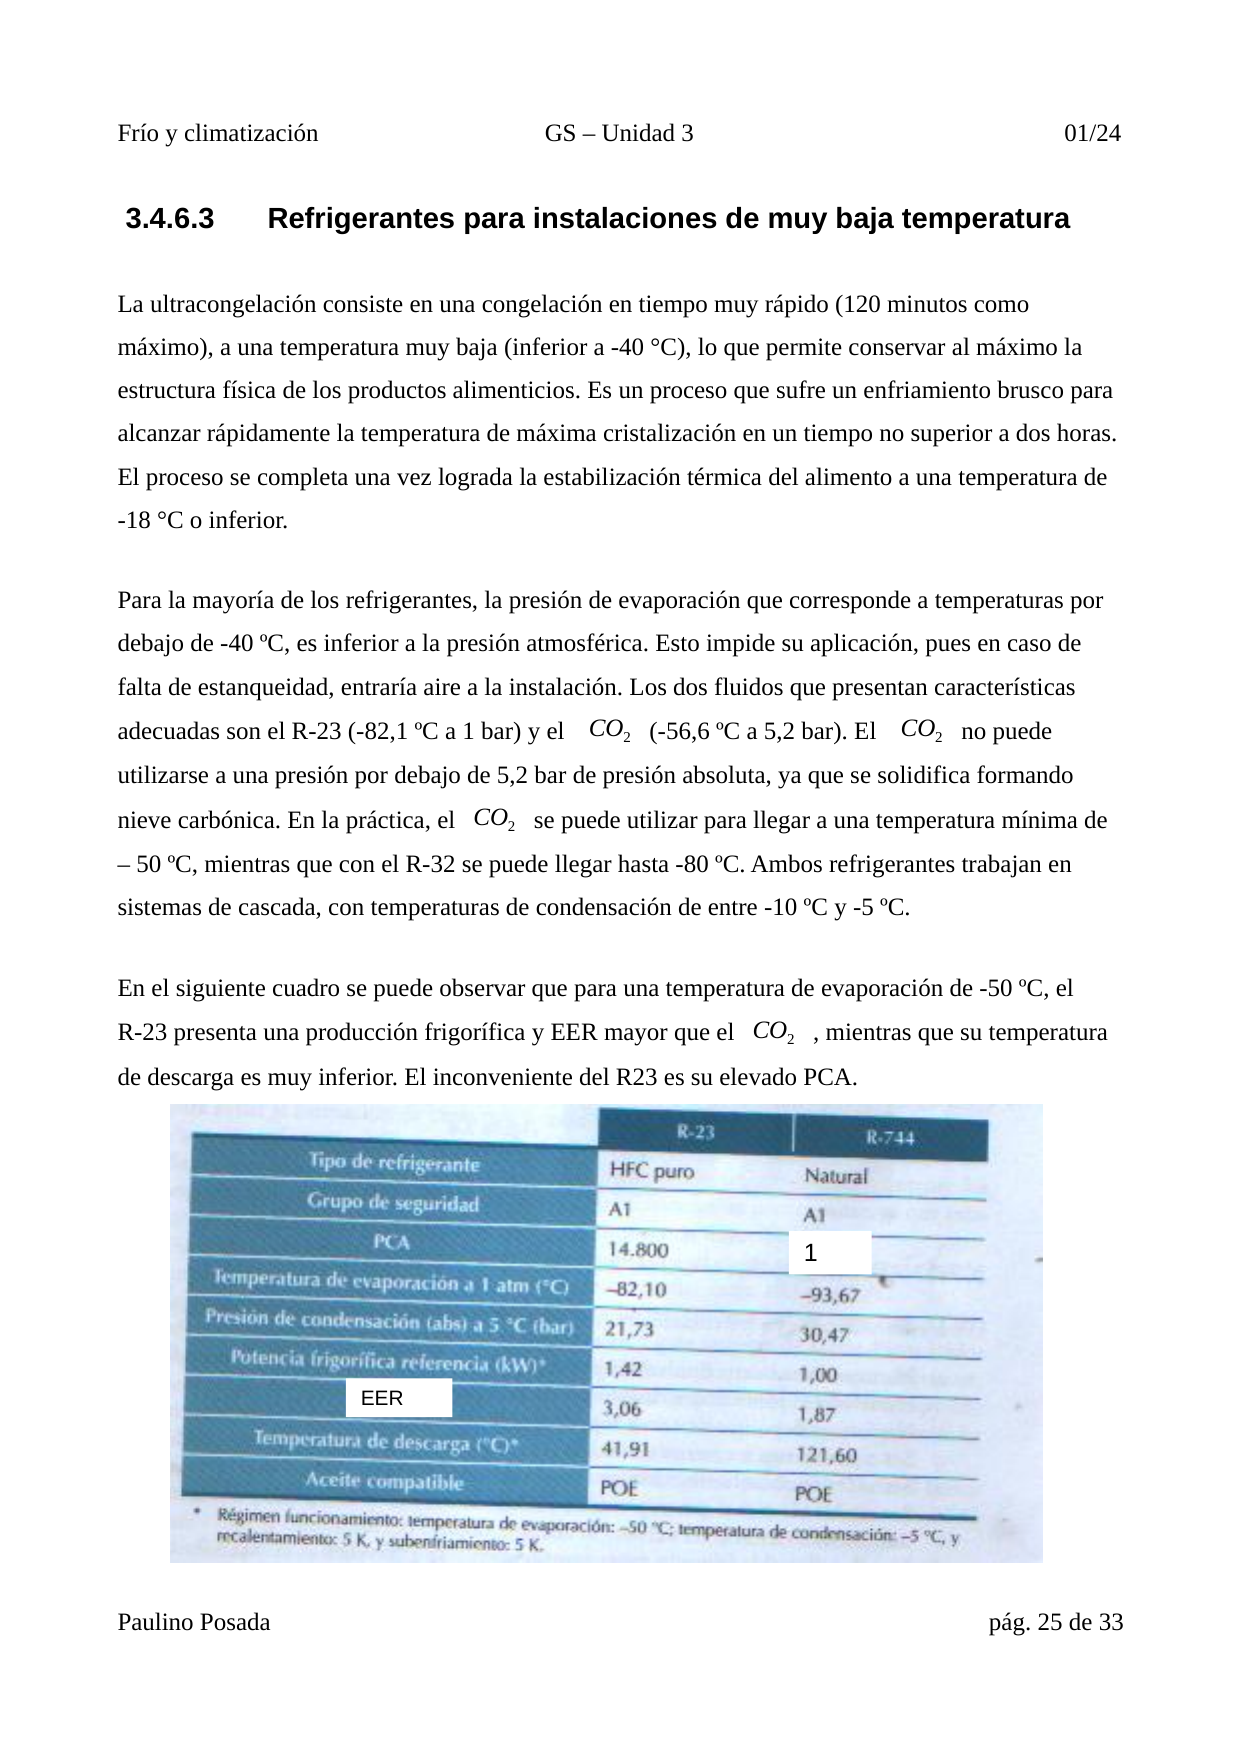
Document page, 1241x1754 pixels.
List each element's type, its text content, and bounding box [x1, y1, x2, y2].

subtitle Refrigerantes para instalaciones de muy baja temperatura [117, 201, 1123, 235]
text En el siguiente cuadro se puede observar que para una temperatura de evaporación de -50 ºC, el R-23 presenta una producción frigorífica y EER mayor que el, mientras que su temperatura de descarga es muy inferior. El inconveniente del R23 es su elevado PCA. [117, 973, 1123, 1091]
text La ultracongelación consiste en una congelación en tiempo muy rápido (120 minutos como máximo), a una temperatura muy baja (inferior a -40 °C), lo que permite conservar al máximo la estructura física de los productos alimenticios. Es un proceso que sufre un enfriamiento brusco para alcanzar rápidamente la temperatura de máxima cristalización en un tiempo no superior a dos horas. El proceso se completa una vez lograda la estabilización térmica del alimento a una temperatura de -18 °C o inferior. [117, 289, 1123, 533]
text Para la mayoría de los refrigerantes, la presión de evaporación que corresponde a temperaturas por debajo de -40 ºC, es inferior a la presión atmosférica. Esto impide su aplicación, pues en caso de falta de estanqueidad, entraría aire a la instalación. Los dos fluidos que presentan características adecuadas son el R-23 (-82,1 ºC a 1 bar) y el (-56,6 ºC a 5,2 bar). El no puede utilizarse a una presión por debajo de 5,2 bar de presión absoluta, ya que se solidifica formando nieve carbónica. En la práctica, else puede utilizar para llegar a una temperatura mínima de – 50 ºC, mientras que con el R-32 se puede llegar hasta -80 ºC. Ambos refrigerantes trabajan en sistemas de cascada, con temperaturas de condensación de entre -10 ºC y -5 ºC. [117, 585, 1123, 921]
picture [170, 1104, 1043, 1563]
